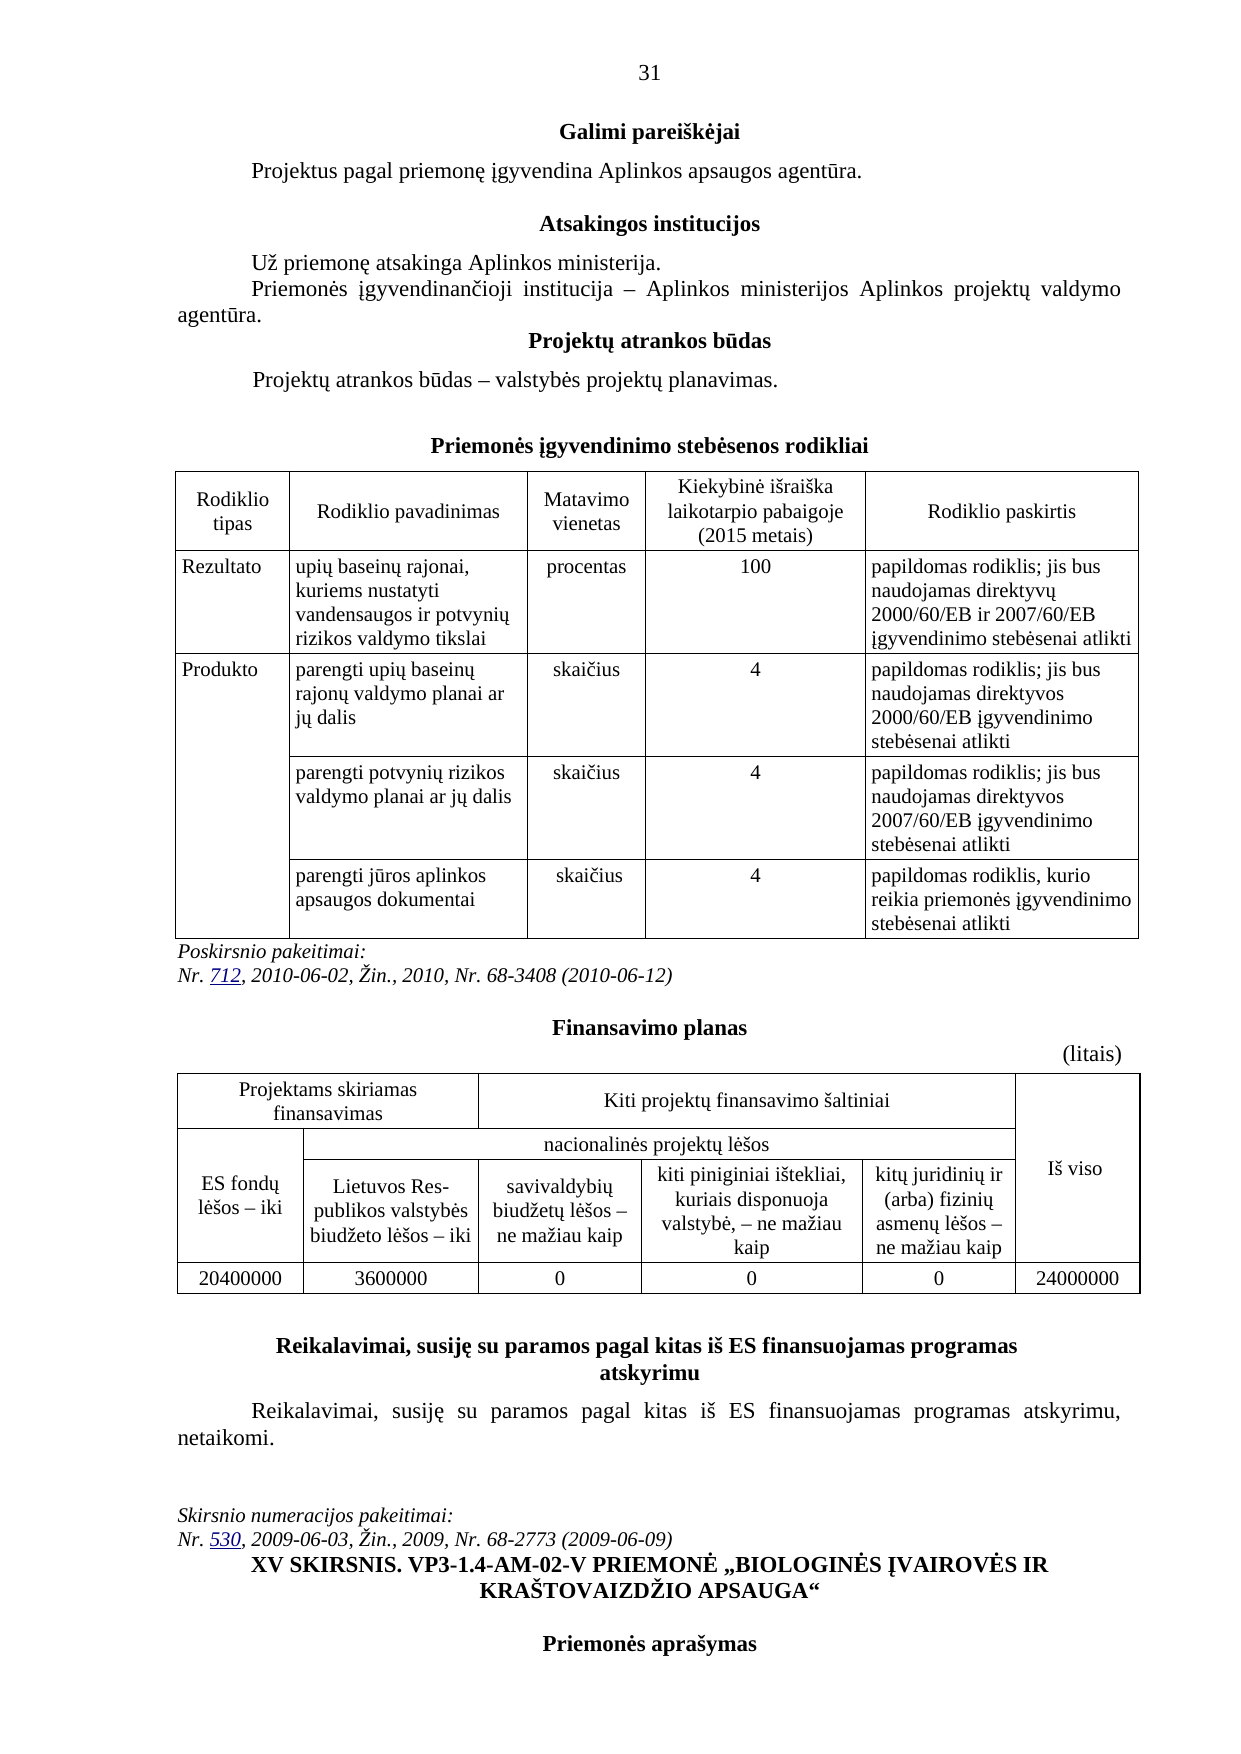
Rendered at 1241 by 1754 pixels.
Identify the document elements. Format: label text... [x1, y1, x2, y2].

text Už priemonę atsakinga Aplinkos ministerija. [177, 248, 1122, 275]
text Projektus pagal priemonę įgyvendina Aplinkos apsaugos agentūra. [177, 157, 1122, 183]
table_header Rodiklio pavadinimas [290, 472, 527, 549]
text Projektų atrankos būdas – valstybės projektų planavimas. [177, 366, 1122, 393]
text Skirsnio numeracijos pakeitimai: [177, 1503, 1122, 1527]
table_cell 0 [863, 1263, 1015, 1292]
text Finansavimo planas [177, 1013, 1122, 1040]
table_cell ES fondų lėšos – iki [178, 1129, 303, 1262]
table_cell 4 [646, 757, 865, 859]
table_cell 4 [646, 860, 865, 938]
table_header Projektams skiriamas finansavimas [178, 1074, 478, 1127]
table_cell parengti potvynių rizikos valdymo planai ar jų dalis [290, 757, 527, 859]
table_header Kiti projektų finansavimo šaltiniai [479, 1074, 1015, 1127]
table_cell kitų juridinių ir (arba) fizinių asmenų lėšos – ne mažiau kaip [863, 1160, 1015, 1262]
table_cell skaičius [528, 654, 645, 756]
text Atsakingos institucijos [177, 210, 1122, 236]
table_cell skaičius [528, 860, 645, 938]
text Nr. 712, 2010-06-02, Žin., 2010, Nr. 68-3408 (2010-06-12) [177, 963, 1122, 987]
table_cell skaičius [528, 757, 645, 859]
table_cell 0 [642, 1263, 862, 1292]
table_header Matavimo vienetas [528, 472, 645, 549]
table_cell Produkto [176, 654, 289, 938]
table_cell 0 [479, 1263, 641, 1292]
table_cell kiti piniginiai ištekliai, kuriais disponuoja valstybė, – ne mažiau kaip [642, 1160, 862, 1262]
text (litais) [177, 1040, 1122, 1066]
text Priemonės įgyvendinančioji institucija – Aplinkos ministerijos Aplinkos projektų valdymo agentūra. [177, 275, 1122, 328]
table_cell parengti upių baseinų rajonų valdymo planai ar jų dalis [290, 654, 527, 756]
text Reikalavimai, susiję su paramos pagal kitas iš ES finansuojamas programas atskyrimu, netaikomi. [177, 1398, 1122, 1450]
table_header Iš viso [1016, 1074, 1139, 1262]
table_cell 3600000 [304, 1263, 478, 1292]
text Poskirsnio pakeitimai: [177, 939, 1122, 963]
table_cell Rezultato [176, 551, 289, 653]
table_cell 4 [646, 654, 865, 756]
text Priemonės įgyvendinimo stebėsenos rodikliai [177, 432, 1122, 458]
table_header Rodiklio tipas [176, 472, 289, 549]
text Nr. 530, 2009-06-03, Žin., 2009, Nr. 68-2773 (2009-06-09) [177, 1527, 1122, 1551]
table_header Kiekybinė išraiška laikotarpio pabaigoje (2015 metais) [646, 472, 865, 549]
table_cell Lietuvos Res­publikos valsty­bės biudžeto lėšos – iki [304, 1160, 478, 1262]
table_cell papildomas rodiklis; jis bus naudojamas direktyvų 2000/60/EB ir 2007/60/EB įgyvendinimo stebėsenai atlikti [866, 551, 1138, 653]
text Priemonės aprašymas [177, 1630, 1122, 1657]
table_cell 20400000 [178, 1263, 303, 1292]
text Galimi pareiškėjai [177, 118, 1122, 144]
subtitle XV sKIRSNIS. VP3-1.4-AM-02-V PRIEMONĖ „BIOLOGINĖS ĮVAIROVĖS IR KRAŠTOVAIZDŽIO APSAUGA“ [177, 1551, 1122, 1604]
table_cell papildomas rodiklis; jis bus naudojamas direktyvos 2000/60/EB įgyvendinimo stebėsenai atlikti [866, 654, 1138, 756]
text Projektų atrankos būdas [177, 328, 1122, 354]
table_cell papildomas rodiklis; jis bus naudojamas direktyvos 2007/60/EB įgyvendinimo stebėsenai atlikti [866, 757, 1138, 859]
table_cell parengti jūros aplinkos apsaugos dokumentai [290, 860, 527, 938]
table_cell savivaldybių biudžetų lėšos – ne mažiau kaip [479, 1160, 641, 1262]
table_header Rodiklio paskirtis [866, 472, 1138, 549]
table_cell 24000000 [1016, 1263, 1139, 1292]
table_cell papildomas rodiklis, kurio reikia priemonės įgyvendinimo stebėsenai atlikti [866, 860, 1138, 938]
table_cell procentas [528, 551, 645, 653]
table_cell upių baseinų rajonai, kuriems nustatyti vandensaugos ir potvynių rizikos valdymo tikslai [290, 551, 527, 653]
table_cell nacionalinės projektų lėšos [304, 1129, 1015, 1158]
text Reikalavimai, susiję su paramos pagal kitas iš ES finansuojamas programas atskyrimu [177, 1332, 1122, 1385]
table_cell 100 [646, 551, 865, 653]
